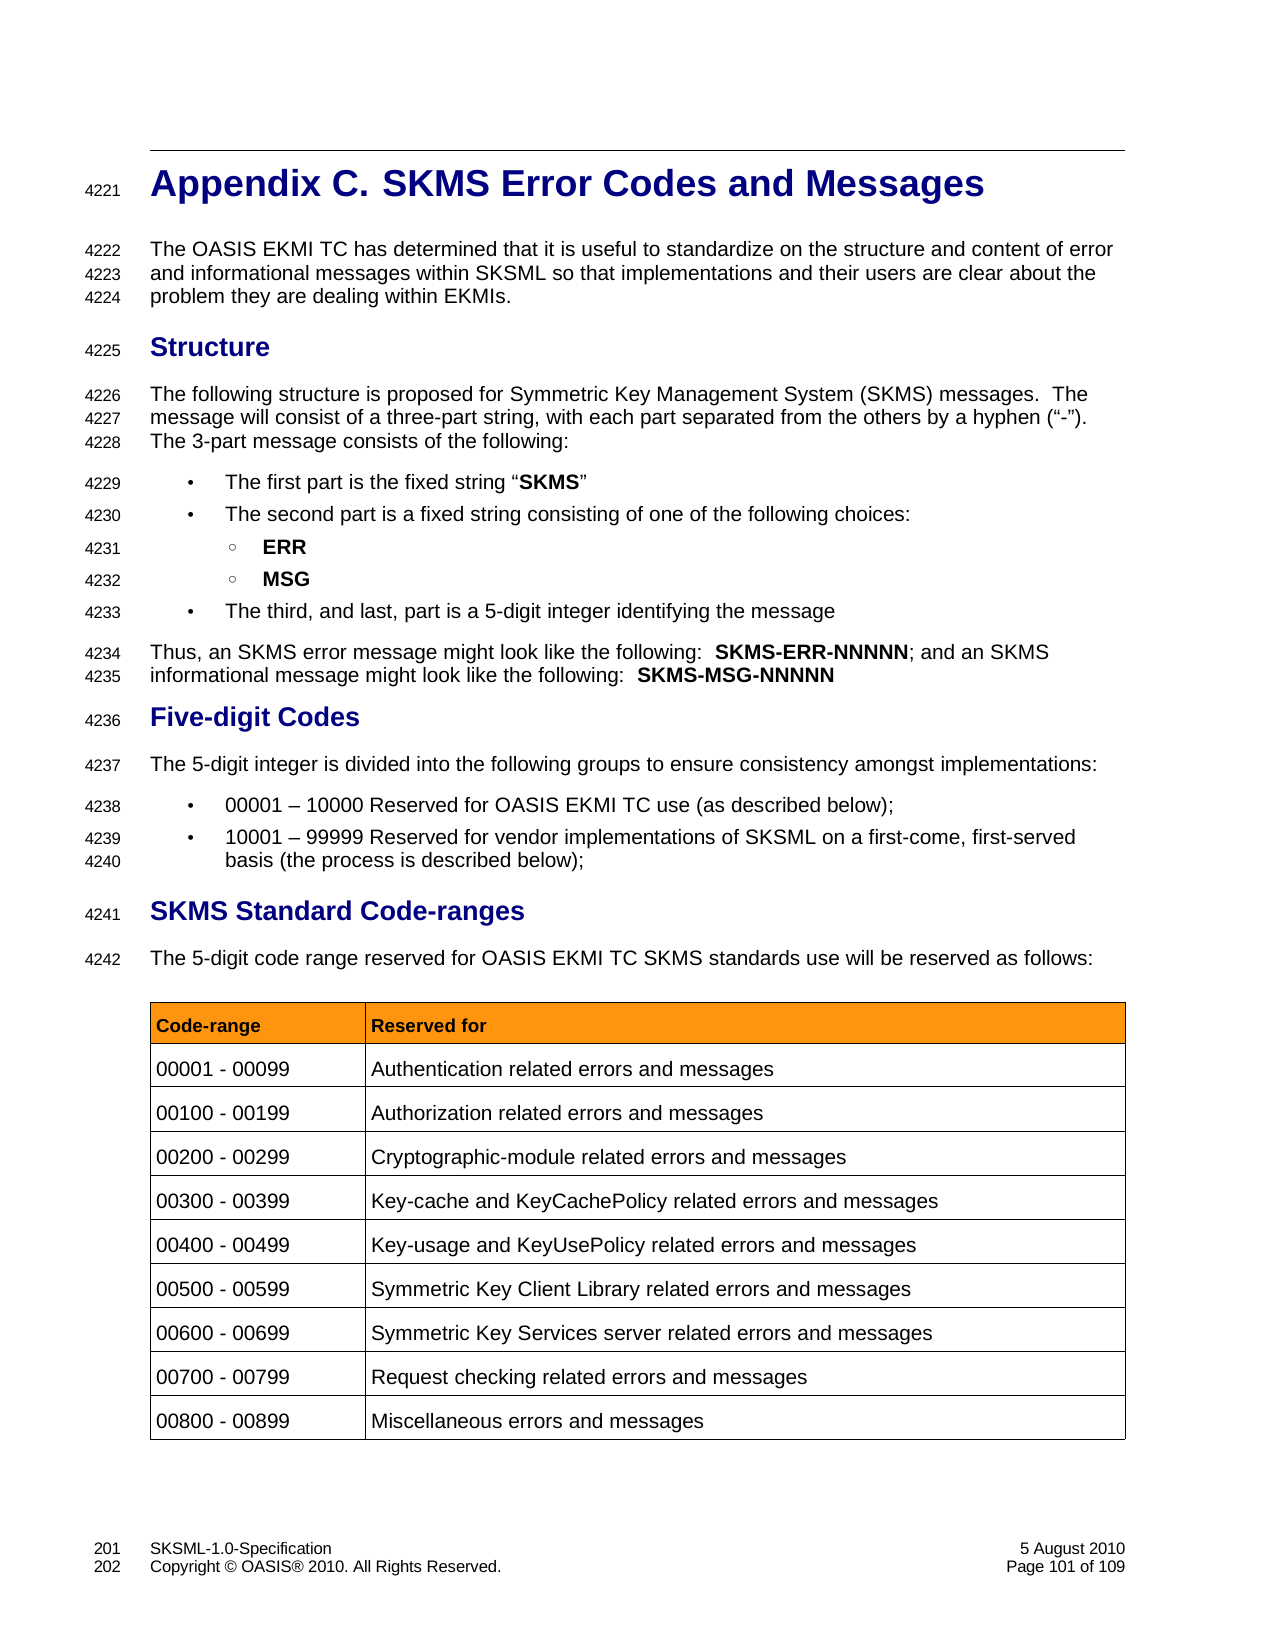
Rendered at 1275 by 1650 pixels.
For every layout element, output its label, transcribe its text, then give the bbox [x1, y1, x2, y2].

text The following structure is proposed for Symmetric Key Management System (SKMS) messages. The message will consist of a three-part string, with each part separated from the others by a hyphen (“-”). The 3-part message consists of the following: [150, 382, 1125, 453]
subtitle Structure [150, 332, 1125, 362]
table_header Reserved for [366, 1003, 1125, 1043]
list The third, and last, part is a 5-digit integer identifying the message [187, 599, 1125, 623]
list 10001 – 99999 Reserved for vendor implementations of SKSML on a first-come, first-served basis (the process is described below); [187, 825, 1125, 872]
table_cell 00200 - 00299 [151, 1132, 365, 1175]
table_cell 00400 - 00499 [151, 1220, 365, 1263]
table_cell Key-cache and KeyCachePolicy related errors and messages [366, 1176, 1125, 1219]
text The OASIS EKMI TC has determined that it is useful to standardize on the structure and content of error and informational messages within SKSML so that implementations and their users are clear about the problem they are dealing within EKMIs. [150, 238, 1125, 308]
table_cell Symmetric Key Client Library related errors and messages [366, 1264, 1125, 1307]
text Thus, an SKMS error message might look like the following: SKMS-ERR-NNNNN; and an SKMS informational message might look like the following: SKMS-MSG-NNNNN [150, 640, 1125, 687]
text The 5-digit integer is divided into the following groups to ensure consistency amongst implementations: [150, 753, 1125, 776]
table_cell 00600 - 00699 [151, 1308, 365, 1351]
list MSG [225, 568, 1125, 591]
list The first part is the fixed string “SKMS” [187, 470, 1125, 494]
table_cell 00300 - 00399 [151, 1176, 365, 1219]
table_cell 00800 - 00899 [151, 1396, 365, 1439]
table_cell Symmetric Key Services server related errors and messages [366, 1308, 1125, 1351]
list The second part is a fixed string consisting of one of the following choices: [187, 503, 1125, 526]
table_cell Cryptographic-module related errors and messages [366, 1132, 1125, 1175]
subtitle SKMS Error Codes and Messages [150, 151, 1125, 204]
table_cell Miscellaneous errors and messages [366, 1396, 1125, 1439]
table_cell Request checking related errors and messages [366, 1352, 1125, 1395]
table_cell 00700 - 00799 [151, 1352, 365, 1395]
table_cell Key-usage and KeyUsePolicy related errors and messages [366, 1220, 1125, 1263]
list ERR [225, 535, 1125, 559]
table_header Code-range [151, 1003, 365, 1043]
subtitle Five-digit Codes [150, 702, 1125, 732]
table_cell 00001 - 00099 [151, 1044, 365, 1086]
table_cell Authentication related errors and messages [366, 1044, 1125, 1086]
subtitle SKMS Standard Code-ranges [150, 896, 1125, 926]
table_cell 00100 - 00199 [151, 1087, 365, 1131]
list 00001 – 10000 Reserved for OASIS EKMI TC use (as described below); [187, 793, 1125, 817]
table_cell 00500 - 00599 [151, 1264, 365, 1307]
text The 5-digit code range reserved for OASIS EKMI TC SKMS standards use will be reserved as follows: [150, 946, 1125, 993]
table_cell Authorization related errors and messages [366, 1087, 1125, 1131]
